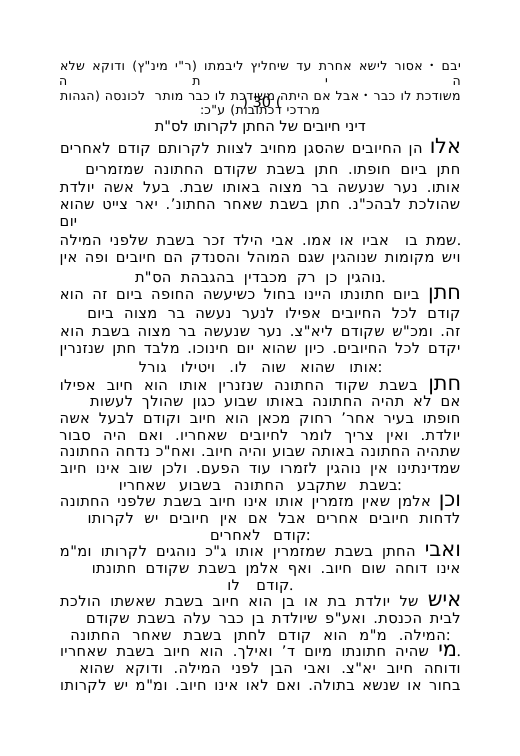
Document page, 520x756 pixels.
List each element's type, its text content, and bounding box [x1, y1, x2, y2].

text ואבי החתן בשבת שמזמרין אותו ג"כ נוהגים לקרותו ומ"מ [59, 543, 461, 560]
text מי שהיה חתונתו מיום ד’ ואילך. הוא חיוב בשבת שאחריו. [59, 643, 461, 660]
text אם לא תהיה החתונה באותו שבוע כגון שהולך לעשות [59, 393, 461, 410]
text חתן ביום חופתו. חתן בשבת שקודם החתונה שמזמרים [59, 159, 461, 178]
text שמת בו אביו או אמו. אבי הילד זכר בשבת שלפני המילה. [59, 229, 461, 249]
text שמדינתינו אין נוהגין לזמרו עוד הפעם. ולכן שוב אינו חיוב [59, 460, 461, 477]
text לדחות חיובים אחרים אבל אם אין חיובים יש לקרותו [59, 510, 461, 527]
text המילה. מ"מ הוא קודם לחתן בשבת שאחר החתונה: [59, 627, 461, 643]
text חתן ביום חתונתו היינו בחול כשיעשה החופה ביום זה הוא [59, 286, 461, 303]
text אלו הן החיובים שהסגן מחויב לצוות לקרותם קודם לאחרים [59, 134, 461, 159]
text משודכת לו כבר • אבל אם היתה משודכת לו כבר מותר לכונסה (הגהות [59, 88, 461, 103]
text יולדת. ואין צריך לומר לחיובים שאחריו. ואם היה סבור [59, 427, 461, 443]
text ויש מקומות שנוהגין שגם המוהל והסנדק הם חיובים ופה אין [59, 249, 461, 266]
text דיני חיובים של החתן לקרותו לס"ת [59, 117, 461, 134]
text חופתו בעיר אחר’ רחוק מכאן הוא חיוב וקודם לבעל אשה [59, 410, 461, 427]
text בשבת שתקבע החתונה בשבוע שאחריו: [59, 477, 461, 493]
text קודם לכל החיובים אפילו לנער נעשה בר מצוה ביום [59, 303, 461, 323]
text קודם לאחרים: [59, 527, 461, 543]
text אותו שהוא שוה לו. ויטילו גורל: [59, 357, 461, 377]
text יקדם לכל החיובים. כיון שהוא יום חינוכו. מלבד חתן שנזנרין [59, 340, 461, 357]
text שהולכת לבהכ"נ. חתן בשבת שאחר החתונ’. יאר צייט שהוא יום [59, 196, 461, 229]
text שתהיה החתונה באותה שבוע והיה חיוב. ואח"כ נדחה החתונה [59, 443, 461, 460]
text יבם • אסור לישא אחרת עד שיחליץ ליבמתו (ר"י מינ"ץ) ודוקא שלא היתה [59, 59, 461, 88]
text בחור או שנשא בתולה. ואם לאו אינו חיוב. ומ"מ יש לקרותו [59, 677, 461, 693]
text קודם לו. [59, 577, 461, 593]
text זה. ומכ"ש שקודם ליא"צ. נער שנעשה בר מצוה בשבת הוא [59, 323, 461, 340]
text לבית הכנסת. ואע"פ שיולדת בן כבר עלה בשבת שקודם [59, 610, 461, 627]
text ודוחה חיוב יא"צ. ואבי הבן לפני המילה. ודוקא שהוא [59, 660, 461, 677]
text נוהגין כן רק מכבדין בהגבהת הס"ת. [59, 266, 461, 286]
text וכן אלמן שאין מזמרין אותו אינו חיוב בשבת שלפני החתונה [59, 493, 461, 510]
text חתן בשבת שקוד החתונה שנזנרין אותו הוא חיוב אפילו [59, 377, 461, 393]
text אינו דוחה שום חיוב. ואף אלמן בשבת שקודם חתונתו [59, 560, 461, 577]
text מרדכי דכתובות) ע"כ: [59, 103, 461, 117]
text איש של יולדת בת או בן הוא חיוב בשבת שאשתו הולכת [59, 593, 461, 610]
text אותו. נער שנעשה בר מצוה באותו שבת. בעל אשה יולדת [59, 178, 461, 196]
